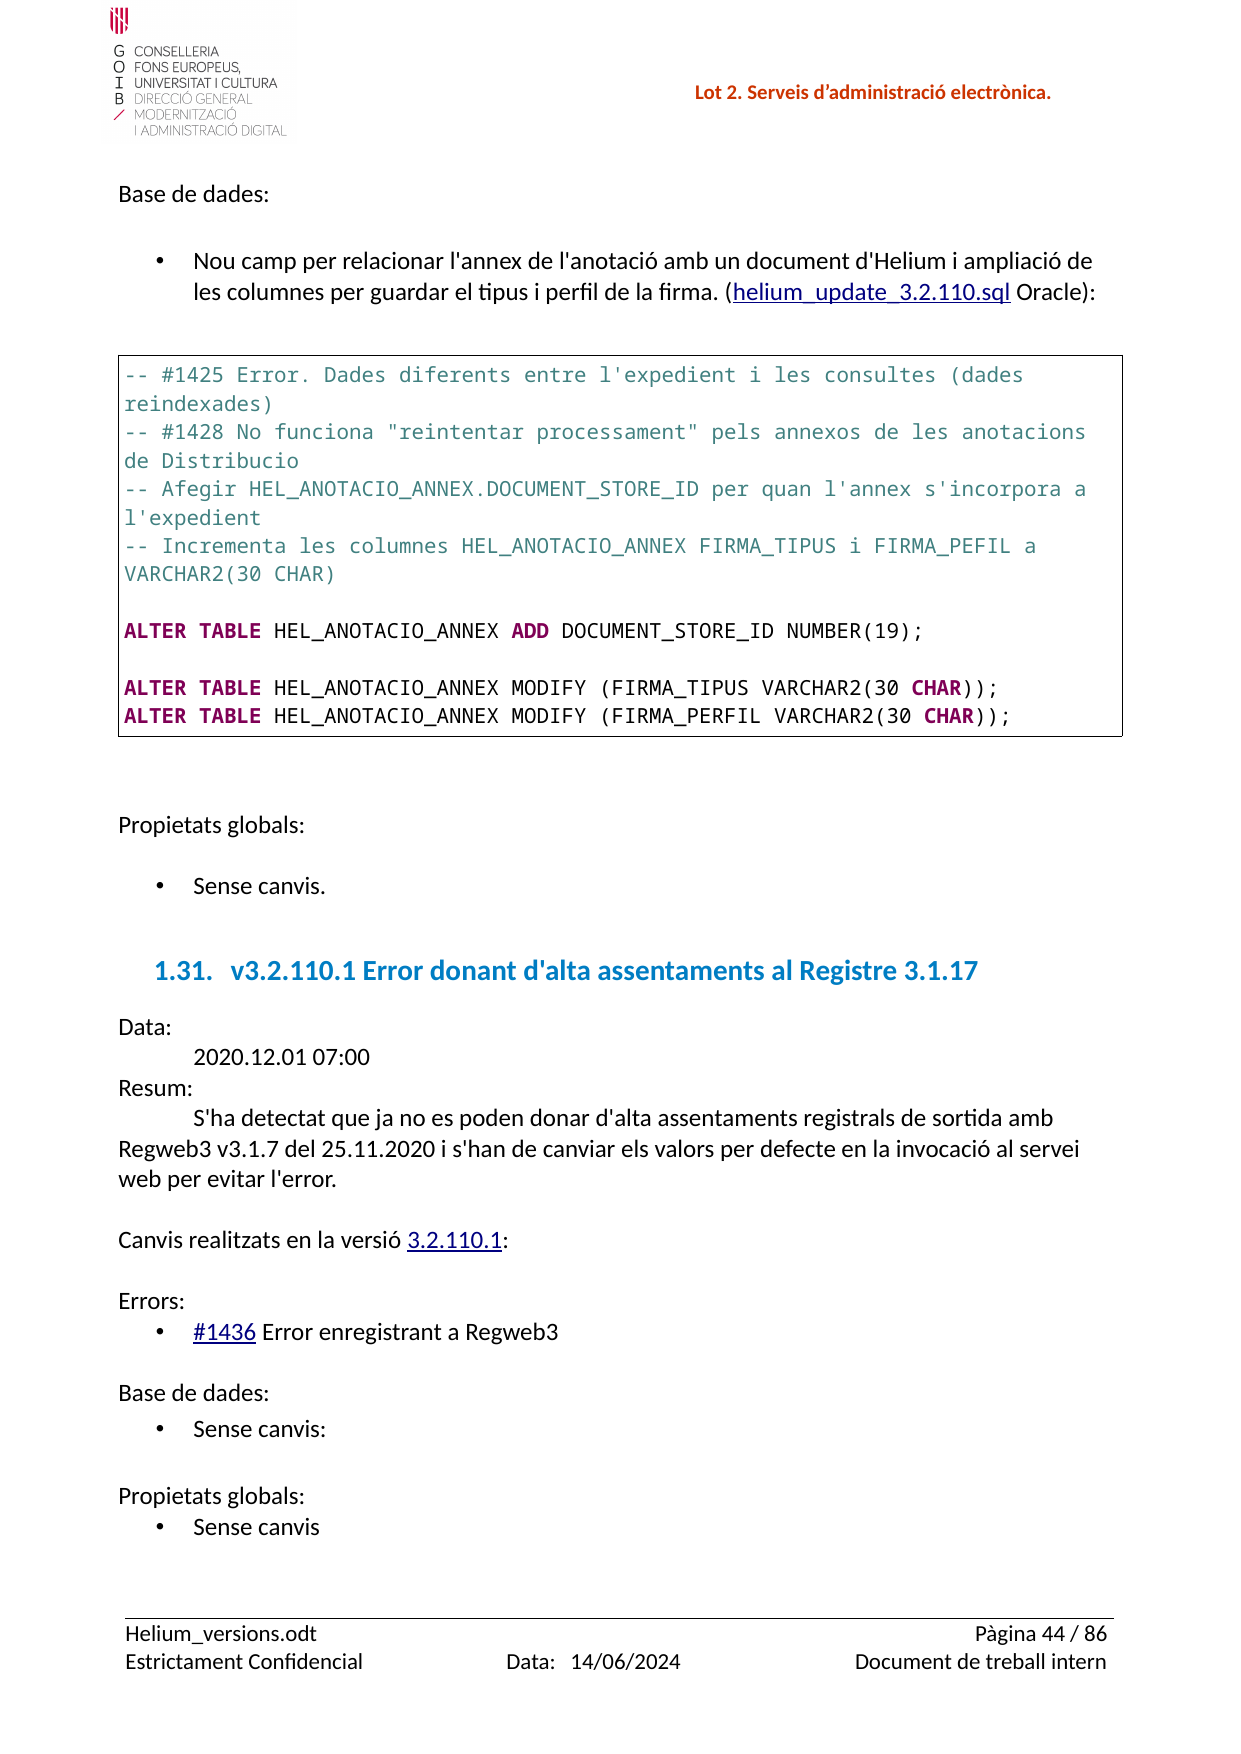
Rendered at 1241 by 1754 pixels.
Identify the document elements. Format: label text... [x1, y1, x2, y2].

list #1436 Error enregistrant a Regweb3 [156, 1316, 1122, 1347]
text 2020.12.01 07:00 [118, 1041, 1122, 1072]
text Canvis realitzats en la versió 3.2.110.1: [118, 1224, 1122, 1255]
list Sense canvis. [156, 870, 1122, 900]
text Data: [118, 1011, 1122, 1041]
picture [100, 0, 297, 144]
list Nou camp per relacionar l'annex de l'anotació amb un document d'Helium i ampliació de les columnes per guardar el tipus i perfil de la firma. (helium_update_3.2.110.sql Oracle): [156, 245, 1122, 306]
text Propietats globals: [118, 809, 1122, 839]
table_header -- #1425 Error. Dades diferents entre l'expedient i les consultes (dades reindexades) -- #1428 No funciona "reintentar processament" pels annexos de les anotacions de Distribucio -- Afegir HEL_ANOTACIO_ANNEX.DOCUMENT_STORE_ID per quan l'annex s'incorpora a l'expedient -- Incrementa les columnes HEL_ANOTACIO_ANNEX FIRMA_TIPUS i FIRMA_PEFIL a VARCHAR2(30 CHAR) ALTER TABLE HEL_ANOTACIO_ANNEX ADD DOCUMENT_STORE_ID NUMBER(19); ALTER TABLE HEL_ANOTACIO_ANNEX MODIFY (FIRMA_TIPUS VARCHAR2(30 CHAR)); ALTER TABLE HEL_ANOTACIO_ANNEX MODIFY (FIRMA_PERFIL VARCHAR2(30 CHAR)); [119, 356, 1122, 736]
text Resum: [118, 1072, 1122, 1102]
text Errors: [118, 1286, 1122, 1316]
text Propietats globals: [118, 1481, 1122, 1511]
list Sense canvis [156, 1511, 1122, 1542]
subtitle v3.2.110.1 Error donant d'alta assentaments al Registre 3.1.17 [153, 952, 1122, 987]
text Base de dades: [118, 178, 1122, 209]
list Sense canvis: [156, 1413, 1122, 1444]
text S'ha detectat que ja no es poden donar d'alta assentaments registrals de sortida amb Regweb3 v3.1.7 del 25.11.2020 i s'han de canviar els valors per defecte en la invocació al servei web per evitar l'error. [118, 1102, 1122, 1194]
text Base de dades: [118, 1377, 1122, 1408]
